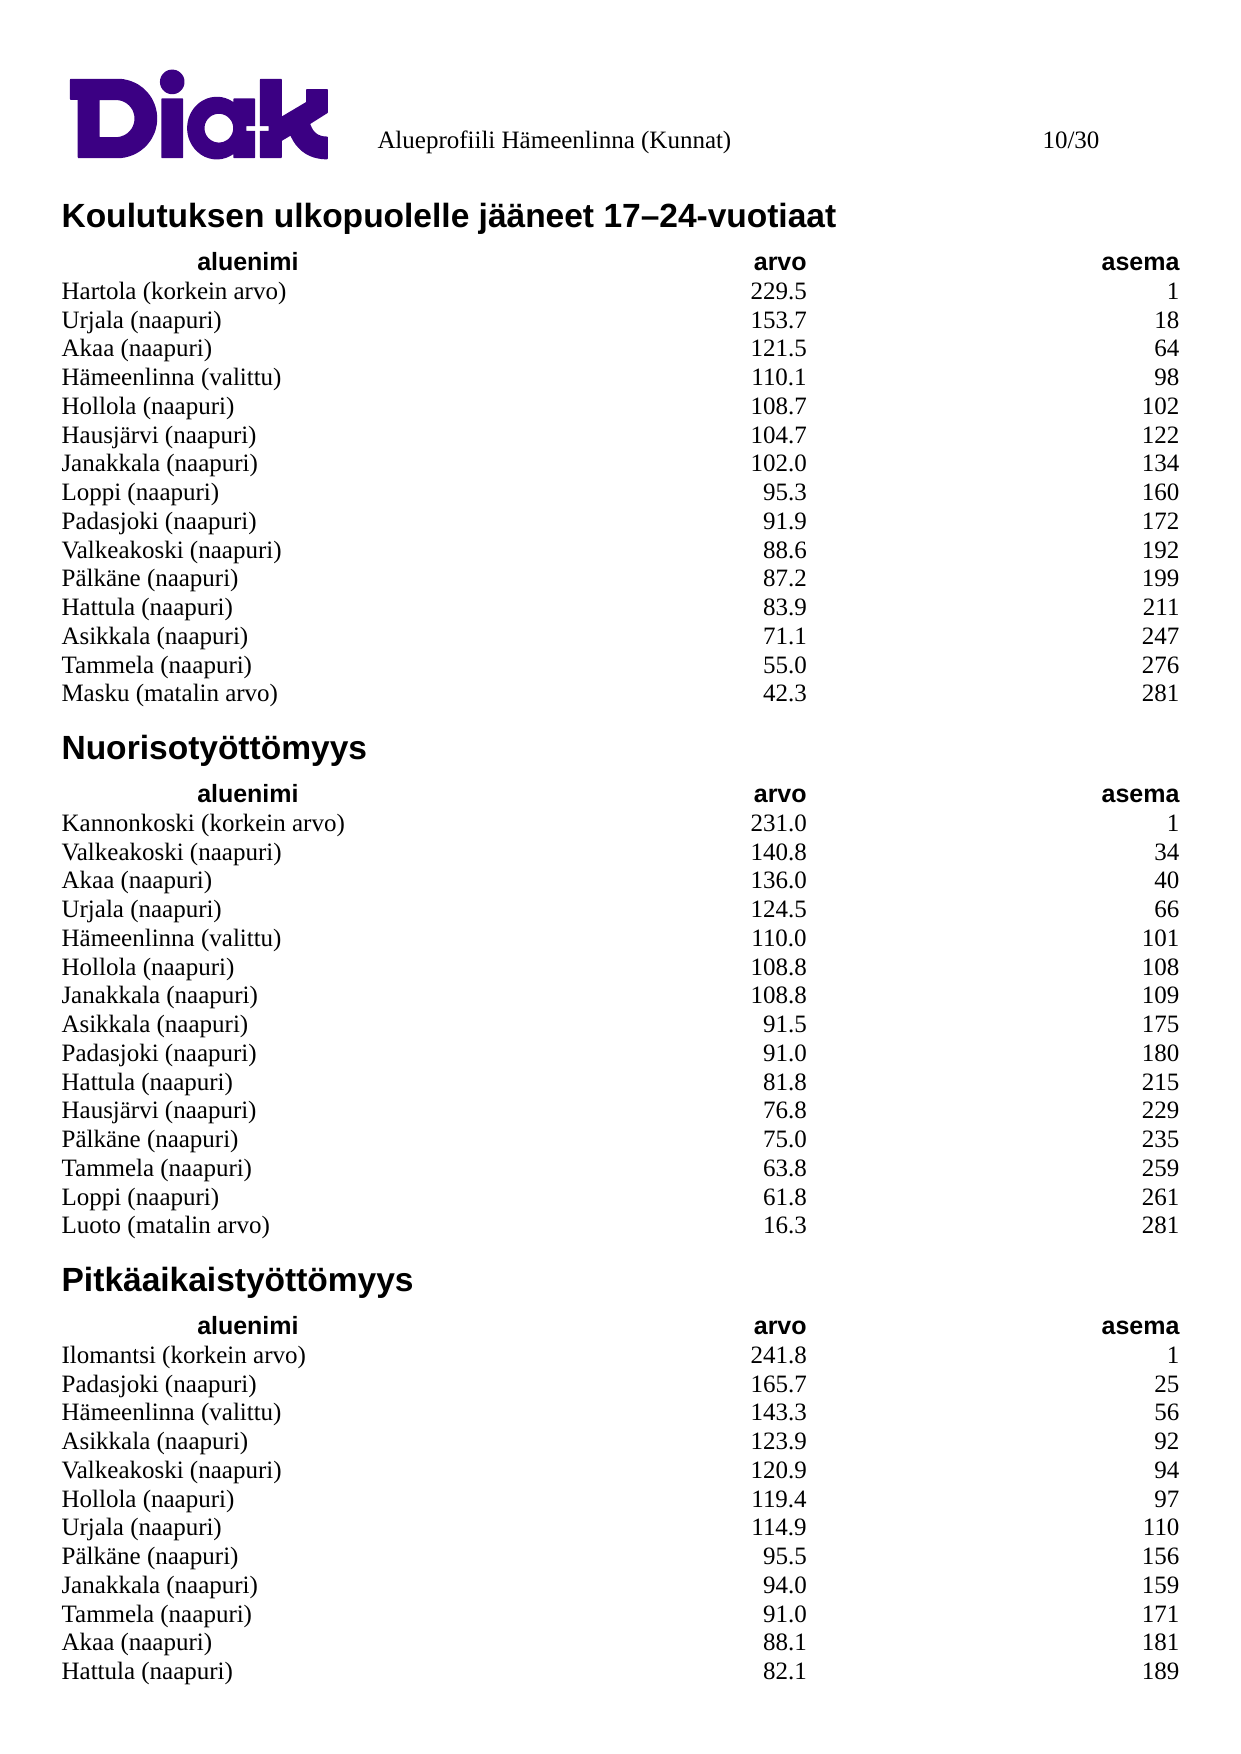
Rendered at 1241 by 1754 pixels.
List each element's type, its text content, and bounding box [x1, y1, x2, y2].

table_cell Valkeakoski (naapuri) [61, 535, 434, 563]
table_cell 94.0 [434, 1570, 806, 1599]
table_cell 75.0 [434, 1124, 806, 1153]
table_cell Valkeakoski (naapuri) [61, 837, 434, 866]
table_cell 114.9 [434, 1513, 806, 1541]
table_cell 1 [806, 808, 1179, 837]
table_cell 108 [806, 952, 1179, 981]
table_cell Loppi (naapuri) [61, 1182, 434, 1211]
table_cell Hattula (naapuri) [61, 1656, 434, 1685]
table_cell 66 [806, 894, 1179, 923]
table_cell 211 [806, 592, 1179, 621]
table_cell Tammela (naapuri) [61, 650, 434, 678]
table_cell 63.8 [434, 1153, 806, 1182]
table_cell Hausjärvi (naapuri) [61, 1096, 434, 1124]
table_cell Padasjoki (naapuri) [61, 506, 434, 535]
table_cell Asikkala (naapuri) [61, 1426, 434, 1455]
subtitle Pitkäaikaistyöttömyys [61, 1260, 1179, 1299]
table_cell 159 [806, 1570, 1179, 1599]
table_cell 16.3 [434, 1211, 806, 1239]
table_cell 122 [806, 420, 1179, 448]
table_cell Pälkäne (naapuri) [61, 1124, 434, 1153]
table_cell Hämeenlinna (valittu) [61, 362, 434, 391]
table_header aluenimi [61, 779, 434, 808]
table_cell 175 [806, 1009, 1179, 1038]
table_cell 61.8 [434, 1182, 806, 1211]
table_cell 108.7 [434, 391, 806, 420]
table_cell 215 [806, 1067, 1179, 1096]
table_cell Janakkala (naapuri) [61, 1570, 434, 1599]
table_cell 110.1 [434, 362, 806, 391]
table_cell 192 [806, 535, 1179, 563]
table_cell 180 [806, 1038, 1179, 1067]
table_cell 121.5 [434, 334, 806, 362]
table_cell 40 [806, 866, 1179, 894]
subtitle Koulutuksen ulkopuolelle jääneet 17–24-vuotiaat [61, 196, 1179, 235]
table_cell Hollola (naapuri) [61, 391, 434, 420]
table_cell 165.7 [434, 1369, 806, 1397]
table_cell 123.9 [434, 1426, 806, 1455]
table_cell 143.3 [434, 1398, 806, 1426]
table_cell 231.0 [434, 808, 806, 837]
table_cell Hämeenlinna (valittu) [61, 923, 434, 952]
table_cell 160 [806, 477, 1179, 506]
table_cell 276 [806, 650, 1179, 678]
table_cell 34 [806, 837, 1179, 866]
table_cell Akaa (naapuri) [61, 1628, 434, 1656]
table_cell 229 [806, 1096, 1179, 1124]
table_cell Hämeenlinna (valittu) [61, 1398, 434, 1426]
table_cell 56 [806, 1398, 1179, 1426]
table_cell Hattula (naapuri) [61, 1067, 434, 1096]
table_cell Tammela (naapuri) [61, 1599, 434, 1627]
table_header arvo [434, 779, 806, 808]
table_cell 281 [806, 1211, 1179, 1239]
table_header aluenimi [61, 1311, 434, 1340]
table_cell 1 [806, 276, 1179, 305]
table_cell Valkeakoski (naapuri) [61, 1455, 434, 1484]
table_cell 241.8 [434, 1340, 806, 1369]
table_cell Hollola (naapuri) [61, 952, 434, 981]
table_cell Asikkala (naapuri) [61, 621, 434, 650]
table_cell 64 [806, 334, 1179, 362]
table_cell Hattula (naapuri) [61, 592, 434, 621]
table_cell 76.8 [434, 1096, 806, 1124]
table_cell 109 [806, 981, 1179, 1009]
table_header asema [806, 247, 1179, 276]
table_cell 42.3 [434, 679, 806, 707]
table_cell Hollola (naapuri) [61, 1484, 434, 1512]
table_cell 94 [806, 1455, 1179, 1484]
table_cell 92 [806, 1426, 1179, 1455]
table_cell 97 [806, 1484, 1179, 1512]
table_cell 91.9 [434, 506, 806, 535]
table_cell 101 [806, 923, 1179, 952]
table_cell 98 [806, 362, 1179, 391]
table_cell 171 [806, 1599, 1179, 1627]
table_cell Loppi (naapuri) [61, 477, 434, 506]
table_cell 108.8 [434, 981, 806, 1009]
table_cell Kannonkoski (korkein arvo) [61, 808, 434, 837]
table_cell 281 [806, 679, 1179, 707]
table_cell 229.5 [434, 276, 806, 305]
table_cell 189 [806, 1656, 1179, 1685]
table_cell 134 [806, 449, 1179, 477]
table_cell 83.9 [434, 592, 806, 621]
table_header asema [806, 779, 1179, 808]
table_header arvo [434, 1311, 806, 1340]
table_cell Urjala (naapuri) [61, 305, 434, 333]
table_cell 71.1 [434, 621, 806, 650]
table_cell 91.0 [434, 1599, 806, 1627]
table_cell 88.6 [434, 535, 806, 563]
table_header arvo [434, 247, 806, 276]
table_cell Janakkala (naapuri) [61, 449, 434, 477]
table_cell 104.7 [434, 420, 806, 448]
table_cell Tammela (naapuri) [61, 1153, 434, 1182]
table_cell 108.8 [434, 952, 806, 981]
table_cell Urjala (naapuri) [61, 1513, 434, 1541]
table_header asema [806, 1311, 1179, 1340]
table_cell 259 [806, 1153, 1179, 1182]
table_cell Masku (matalin arvo) [61, 679, 434, 707]
table_cell Padasjoki (naapuri) [61, 1369, 434, 1397]
table_cell 261 [806, 1182, 1179, 1211]
table_cell 18 [806, 305, 1179, 333]
table_cell 81.8 [434, 1067, 806, 1096]
table_cell 181 [806, 1628, 1179, 1656]
table_cell 110 [806, 1513, 1179, 1541]
table_cell Pälkäne (naapuri) [61, 1541, 434, 1570]
table_cell 102.0 [434, 449, 806, 477]
table_header aluenimi [61, 247, 434, 276]
table_cell Akaa (naapuri) [61, 334, 434, 362]
table_cell Pälkäne (naapuri) [61, 564, 434, 592]
table_cell 124.5 [434, 894, 806, 923]
table_cell 82.1 [434, 1656, 806, 1685]
table_cell 140.8 [434, 837, 806, 866]
table_cell Ilomantsi (korkein arvo) [61, 1340, 434, 1369]
table_cell 88.1 [434, 1628, 806, 1656]
table_cell 136.0 [434, 866, 806, 894]
table_cell Hausjärvi (naapuri) [61, 420, 434, 448]
table_cell 119.4 [434, 1484, 806, 1512]
table_cell 91.0 [434, 1038, 806, 1067]
table_cell Urjala (naapuri) [61, 894, 434, 923]
table_cell 110.0 [434, 923, 806, 952]
table_cell Asikkala (naapuri) [61, 1009, 434, 1038]
table_cell 102 [806, 391, 1179, 420]
table_cell Luoto (matalin arvo) [61, 1211, 434, 1239]
table_cell 156 [806, 1541, 1179, 1570]
table_cell 120.9 [434, 1455, 806, 1484]
table_cell Padasjoki (naapuri) [61, 1038, 434, 1067]
table_cell Akaa (naapuri) [61, 866, 434, 894]
table_cell 172 [806, 506, 1179, 535]
table_cell 1 [806, 1340, 1179, 1369]
table_cell 25 [806, 1369, 1179, 1397]
table_cell 199 [806, 564, 1179, 592]
table_cell 55.0 [434, 650, 806, 678]
table_cell 95.5 [434, 1541, 806, 1570]
subtitle Nuorisotyöttömyys [61, 728, 1179, 767]
table_cell Janakkala (naapuri) [61, 981, 434, 1009]
table_cell 247 [806, 621, 1179, 650]
table_cell 91.5 [434, 1009, 806, 1038]
table_cell 153.7 [434, 305, 806, 333]
table_cell 235 [806, 1124, 1179, 1153]
table_cell 87.2 [434, 564, 806, 592]
table_cell Hartola (korkein arvo) [61, 276, 434, 305]
table_cell 95.3 [434, 477, 806, 506]
